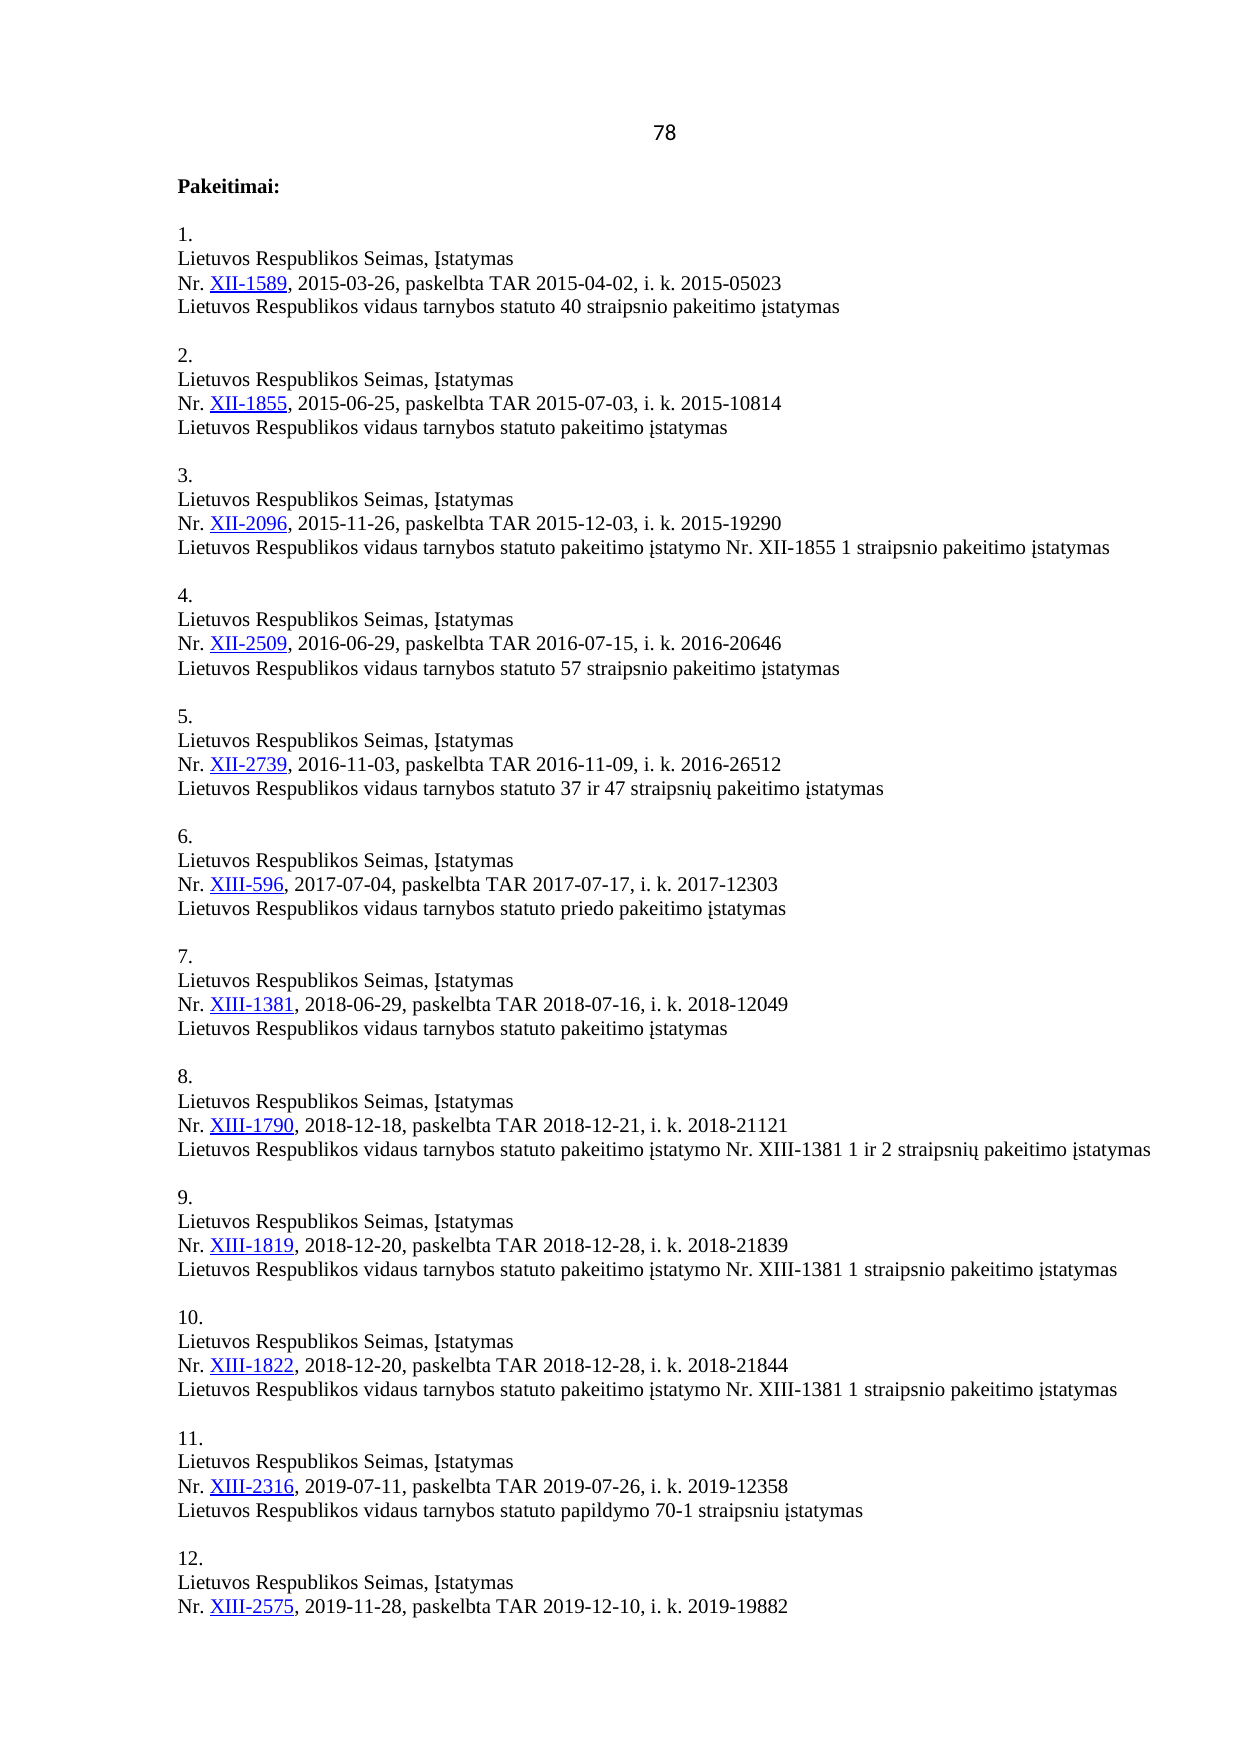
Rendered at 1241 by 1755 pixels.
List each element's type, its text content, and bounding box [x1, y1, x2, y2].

text Lietuvos Respublikos vidaus tarnybos statuto pakeitimo įstatymo Nr. XIII-1381 1 straipsnio pakeitimo įstatymas [177, 1377, 1152, 1401]
text Lietuvos Respublikos Seimas, Įstatymas [177, 1329, 1152, 1353]
text Lietuvos Respublikos Seimas, Įstatymas [177, 487, 1152, 511]
text Lietuvos Respublikos Seimas, Įstatymas [177, 1570, 1152, 1594]
text 6. [177, 824, 1152, 848]
text Lietuvos Respublikos Seimas, Įstatymas [177, 1088, 1152, 1113]
text Nr. XIII-1790, 2018-12-18, paskelbta TAR 2018-12-21, i. k. 2018-21121 [177, 1113, 1152, 1137]
text Lietuvos Respublikos vidaus tarnybos statuto pakeitimo įstatymas [177, 1016, 1152, 1040]
text Nr. XIII-1819, 2018-12-20, paskelbta TAR 2018-12-28, i. k. 2018-21839 [177, 1233, 1152, 1257]
text Nr. XIII-596, 2017-07-04, paskelbta TAR 2017-07-17, i. k. 2017-12303 [177, 872, 1152, 896]
text Lietuvos Respublikos vidaus tarnybos statuto pakeitimo įstatymo Nr. XIII-1381 1 straipsnio pakeitimo įstatymas [177, 1257, 1152, 1281]
text Nr. XII-2509, 2016-06-29, paskelbta TAR 2016-07-15, i. k. 2016-20646 [177, 631, 1152, 655]
text 11. [177, 1425, 1152, 1449]
text Lietuvos Respublikos Seimas, Įstatymas [177, 1209, 1152, 1233]
text Lietuvos Respublikos vidaus tarnybos statuto 40 straipsnio pakeitimo įstatymas [177, 294, 1152, 318]
text Lietuvos Respublikos vidaus tarnybos statuto pakeitimo įstatymas [177, 415, 1152, 439]
text 5. [177, 703, 1152, 728]
text Lietuvos Respublikos Seimas, Įstatymas [177, 728, 1152, 752]
text 4. [177, 583, 1152, 607]
text Lietuvos Respublikos Seimas, Įstatymas [177, 848, 1152, 872]
text Nr. XIII-2575, 2019-11-28, paskelbta TAR 2019-12-10, i. k. 2019-19882 [177, 1594, 1152, 1618]
text Lietuvos Respublikos Seimas, Įstatymas [177, 607, 1152, 631]
text Lietuvos Respublikos vidaus tarnybos statuto pakeitimo įstatymo Nr. XIII-1381 1 ir 2 straipsnių pakeitimo įstatymas [177, 1137, 1152, 1161]
text Nr. XIII-1381, 2018-06-29, paskelbta TAR 2018-07-16, i. k. 2018-12049 [177, 992, 1152, 1016]
text Lietuvos Respublikos vidaus tarnybos statuto priedo pakeitimo įstatymas [177, 896, 1152, 920]
text Nr. XIII-2316, 2019-07-11, paskelbta TAR 2019-07-26, i. k. 2019-12358 [177, 1473, 1152, 1498]
text Lietuvos Respublikos vidaus tarnybos statuto pakeitimo įstatymo Nr. XII-1855 1 straipsnio pakeitimo įstatymas [177, 535, 1152, 559]
text Lietuvos Respublikos vidaus tarnybos statuto 37 ir 47 straipsnių pakeitimo įstatymas [177, 776, 1152, 800]
text 9. [177, 1185, 1152, 1209]
text Nr. XII-2739, 2016-11-03, paskelbta TAR 2016-11-09, i. k. 2016-26512 [177, 752, 1152, 776]
text Lietuvos Respublikos Seimas, Įstatymas [177, 1449, 1152, 1473]
text Lietuvos Respublikos Seimas, Įstatymas [177, 246, 1152, 270]
text 2. [177, 343, 1152, 367]
text 3. [177, 463, 1152, 487]
text 12. [177, 1546, 1152, 1570]
text 1. [177, 222, 1152, 246]
text Pakeitimai: [177, 174, 1152, 198]
text Lietuvos Respublikos Seimas, Įstatymas [177, 968, 1152, 992]
text Lietuvos Respublikos Seimas, Įstatymas [177, 367, 1152, 391]
text 10. [177, 1305, 1152, 1329]
text Nr. XII-1589, 2015-03-26, paskelbta TAR 2015-04-02, i. k. 2015-05023 [177, 270, 1152, 294]
text Lietuvos Respublikos vidaus tarnybos statuto 57 straipsnio pakeitimo įstatymas [177, 655, 1152, 679]
text Lietuvos Respublikos vidaus tarnybos statuto papildymo 70-1 straipsniu įstatymas [177, 1498, 1152, 1522]
text Nr. XII-1855, 2015-06-25, paskelbta TAR 2015-07-03, i. k. 2015-10814 [177, 391, 1152, 415]
text 8. [177, 1064, 1152, 1088]
text Nr. XIII-1822, 2018-12-20, paskelbta TAR 2018-12-28, i. k. 2018-21844 [177, 1353, 1152, 1377]
text Nr. XII-2096, 2015-11-26, paskelbta TAR 2015-12-03, i. k. 2015-19290 [177, 511, 1152, 535]
text 7. [177, 944, 1152, 968]
